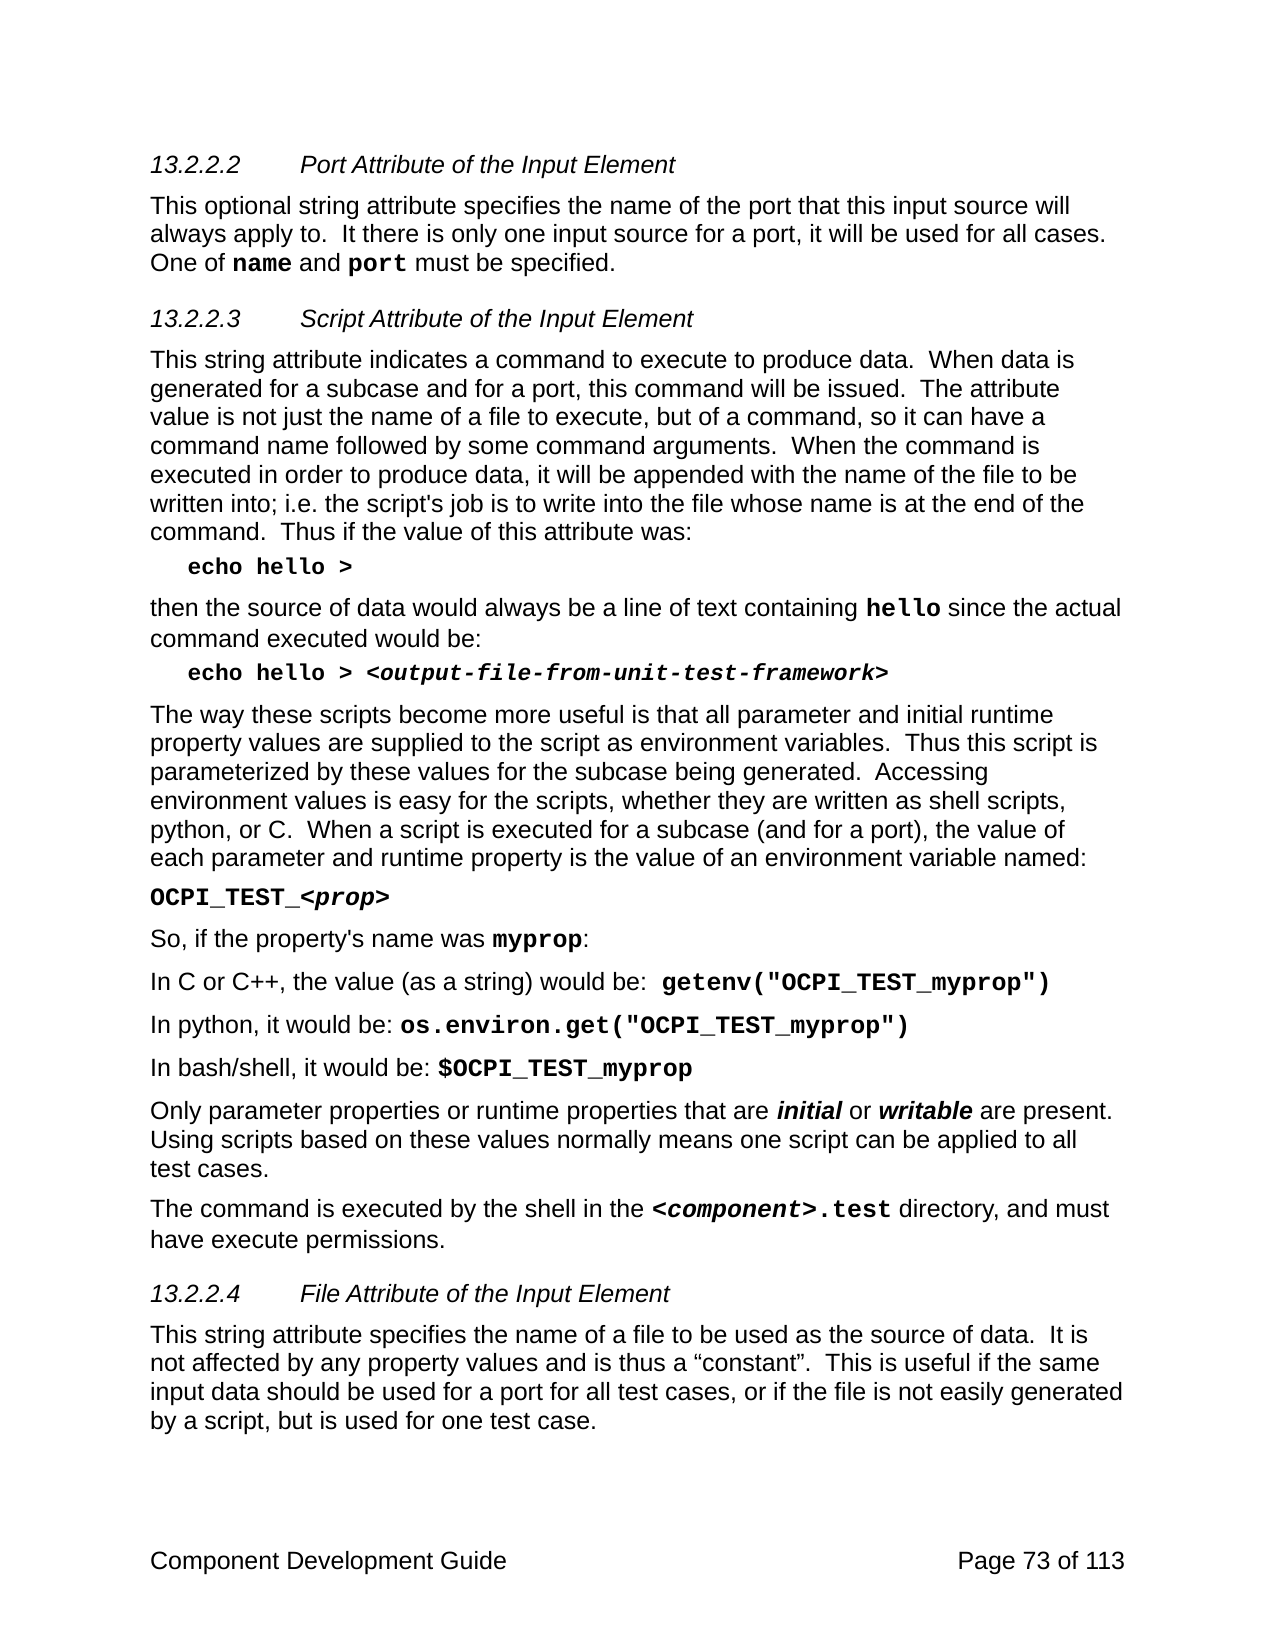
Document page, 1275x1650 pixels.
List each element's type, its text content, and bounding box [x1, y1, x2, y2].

text then the source of data would always be a line of text containing hello since the actual command executed would be: [150, 593, 1125, 653]
subtitle Port Attribute of the Input Element [150, 150, 1125, 179]
subtitle Script Attribute of the Input Element [150, 304, 1125, 333]
text In python, it would be: os.environ.get("OCPI_TEST_myprop") [150, 1010, 1125, 1041]
subtitle File Attribute of the Input Element [150, 1279, 1125, 1308]
text This optional string attribute specifies the name of the port that this input source will always apply to. It there is only one input source for a port, it will be used for all cases. One of name and port must be specified. [150, 191, 1125, 279]
text In bash/shell, it would be: $OCPI_TEST_myprop [150, 1053, 1125, 1084]
text The way these scripts become more useful is that all parameter and initial runtime property values are supplied to the script as environment variables. Thus this script is parameterized by these values for the subcase being generated. Accessing environment values is easy for the scripts, whether they are written as shell scripts, python, or C. When a script is executed for a subcase (and for a port), the value of each parameter and runtime property is the value of an environment variable named: [150, 699, 1125, 872]
text The command is executed by the shell in the <component>.test directory, and must have execute permissions. [150, 1194, 1125, 1254]
text echo hello > [187, 555, 1125, 581]
text This string attribute indicates a command to execute to produce data. When data is generated for a subcase and for a port, this command will be issued. The attribute value is not just the name of a file to execute, but of a command, so it can have a command name followed by some command arguments. When the command is executed in order to produce data, it will be appended with the name of the file to be written into; i.e. the script's job is to write into the file whose name is at the end of the command. Thus if the value of this attribute was: [150, 345, 1125, 546]
text echo hello > <output-file-from-unit-test-framework> [187, 662, 1125, 688]
text So, if the property's name was myprop: [150, 924, 1125, 955]
text OCPI_TEST_<prop> [150, 884, 1125, 912]
text In C or C++, the value (as a string) would be: getenv("OCPI_TEST_myprop") [150, 967, 1125, 998]
text Only parameter properties or runtime properties that are initial or writable are present. Using scripts based on these values normally means one script can be applied to all test cases. [150, 1096, 1125, 1182]
text This string attribute specifies the name of a file to be used as the source of data. It is not affected by any property values and is thus a “constant”. This is useful if the same input data should be used for a port for all test cases, or if the file is not easily generated by a script, but is used for one test case. [150, 1320, 1125, 1435]
